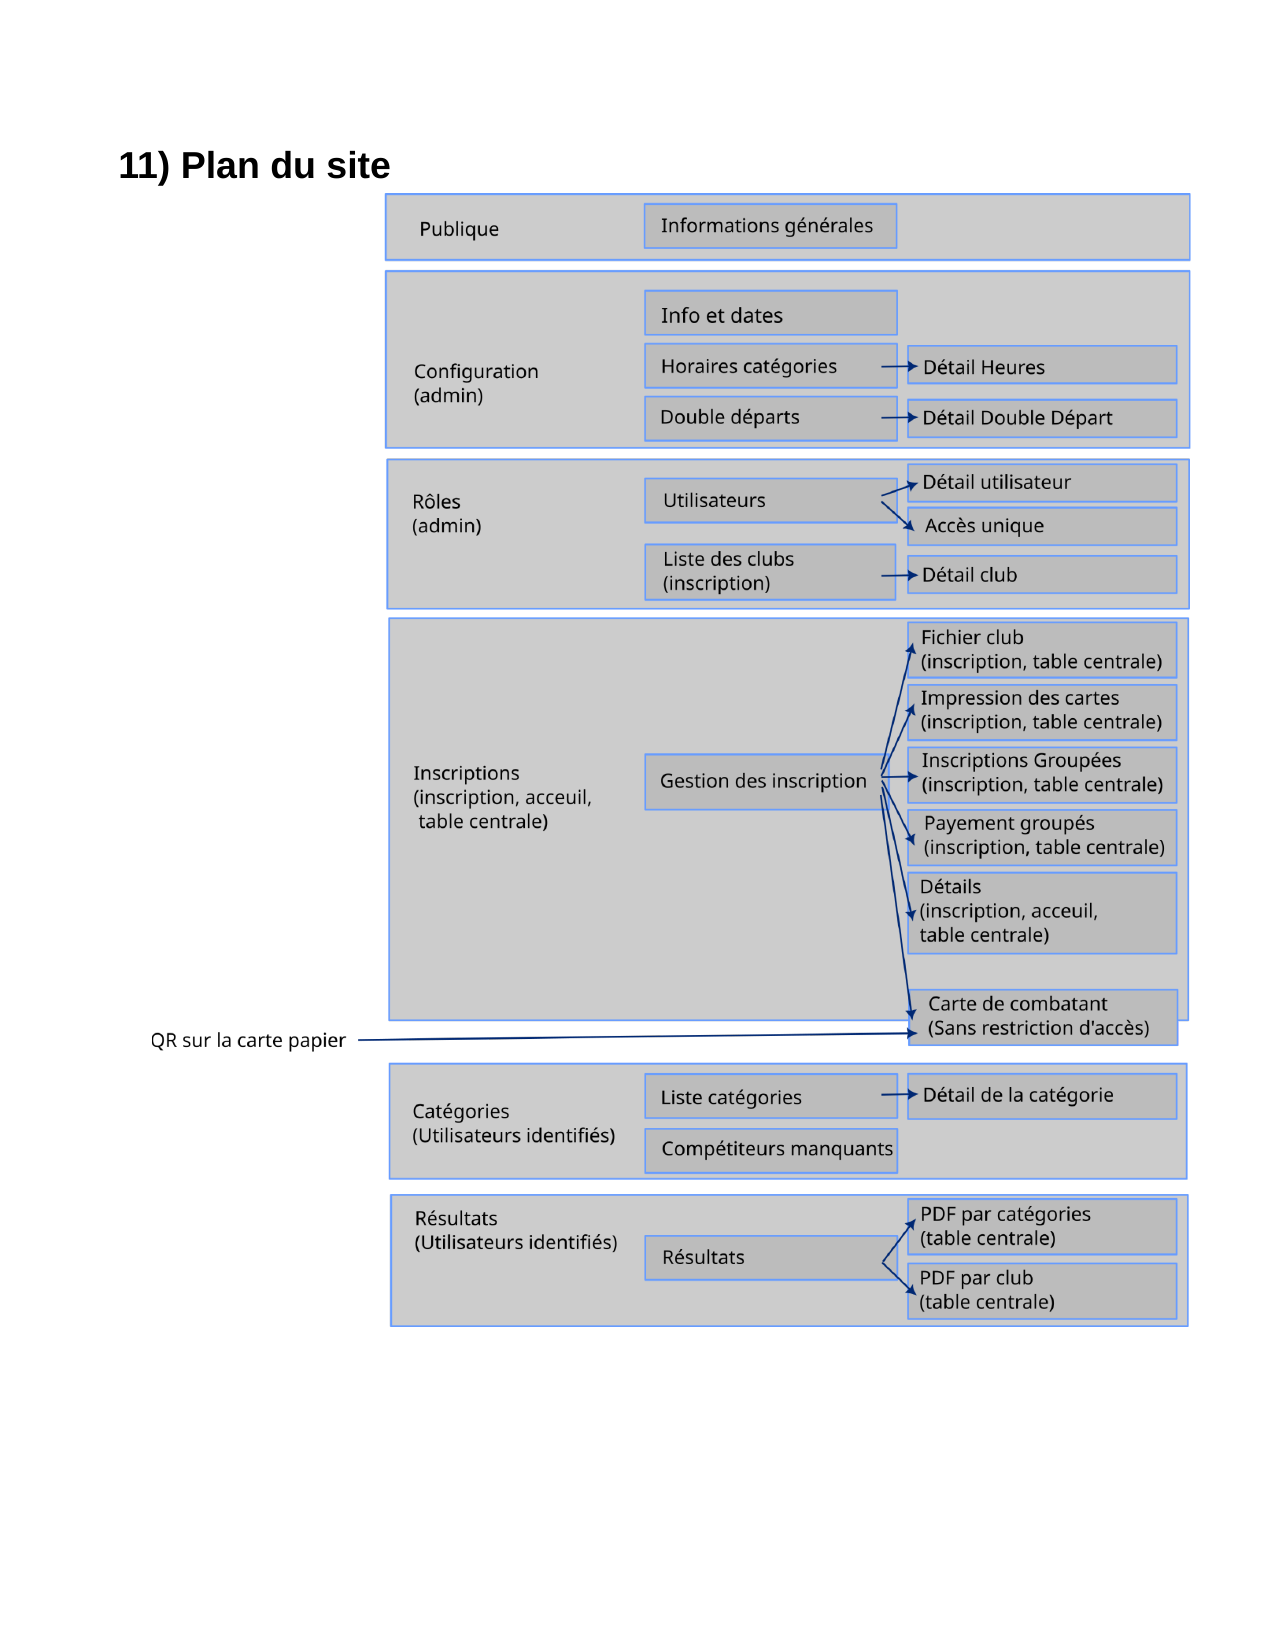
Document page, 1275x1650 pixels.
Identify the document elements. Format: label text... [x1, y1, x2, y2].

subtitle 11) Plan du site [118, 143, 1157, 186]
picture [152, 193, 1191, 1327]
